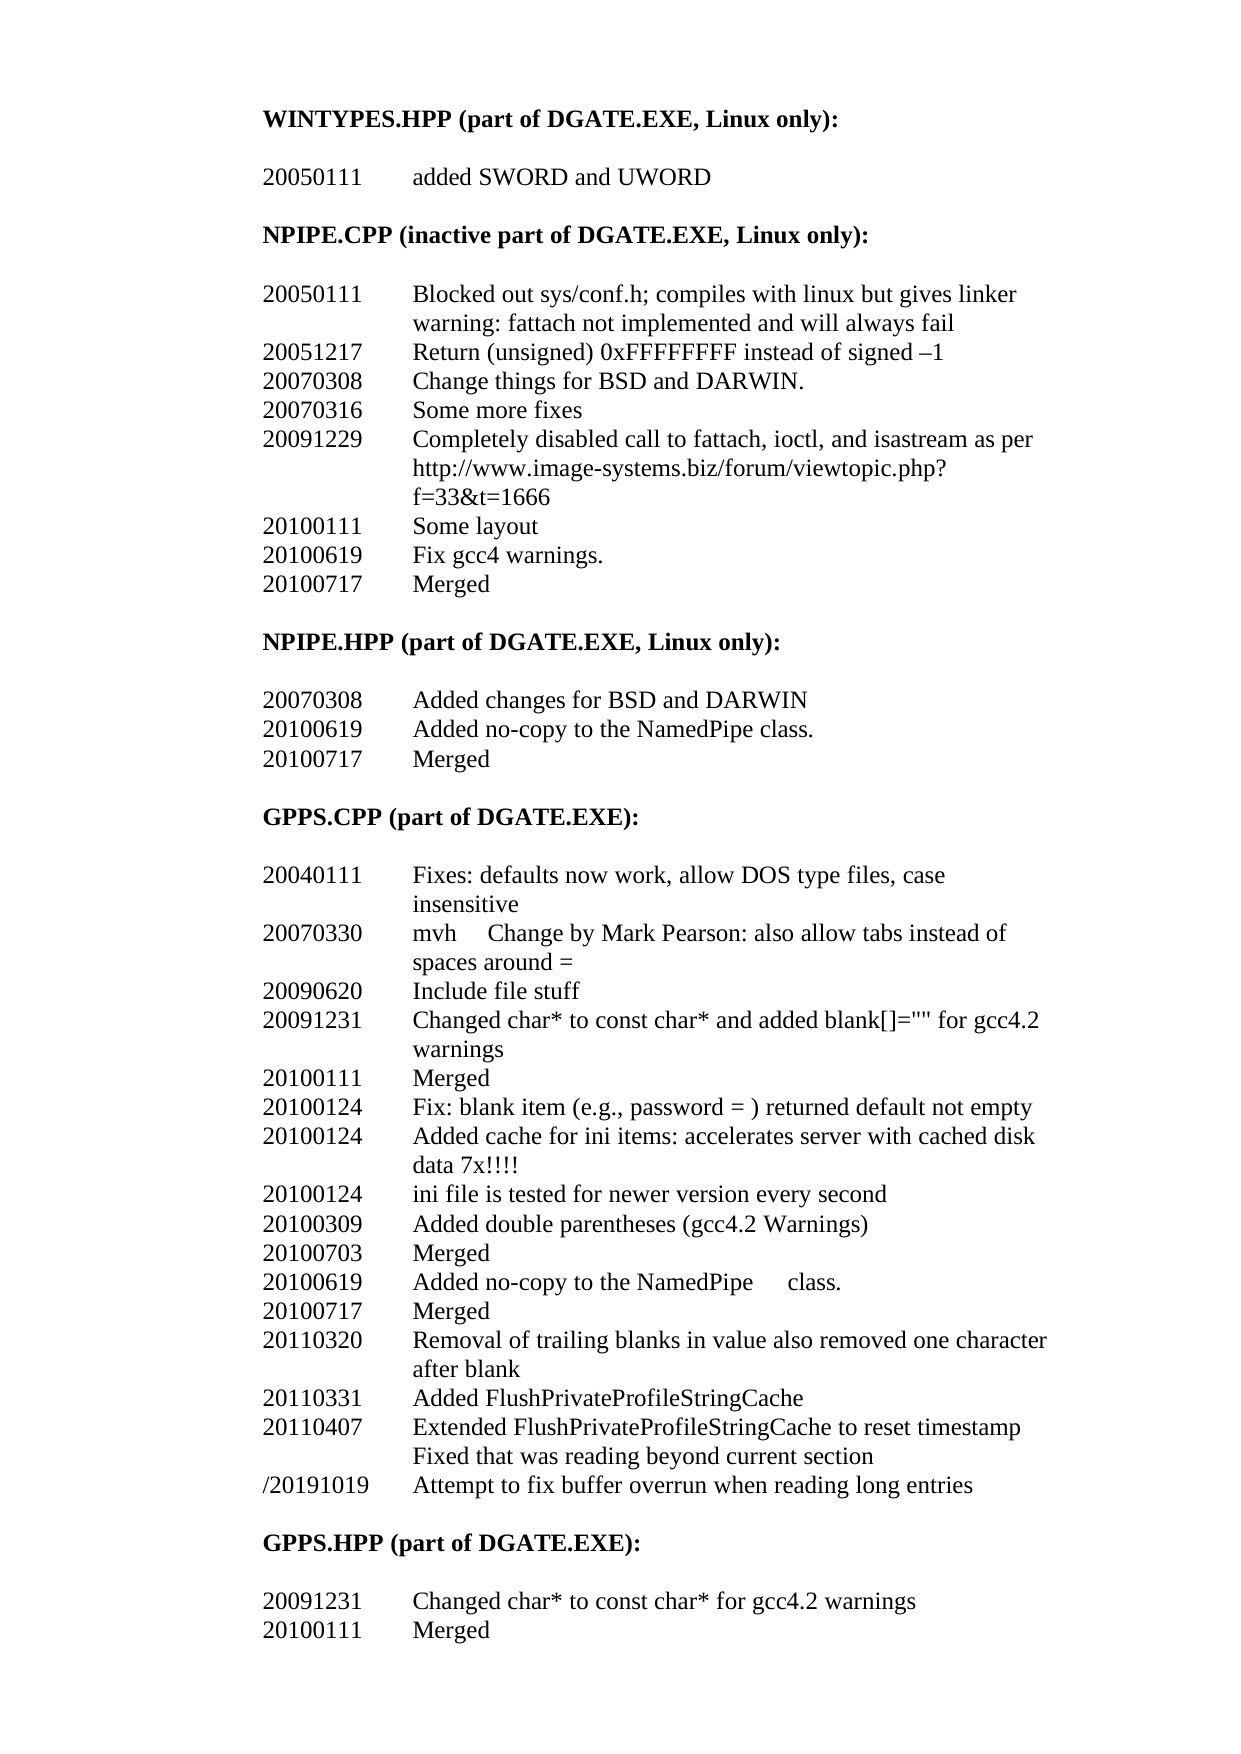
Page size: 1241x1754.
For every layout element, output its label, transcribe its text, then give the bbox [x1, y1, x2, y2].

text 20070316 Some more fixes [262, 395, 1053, 424]
text 20100619 Fix gcc4 warnings. [262, 540, 1053, 569]
text 20040111 Fixes: defaults now work, allow DOS type files, case insensitive [262, 860, 1053, 918]
text 20090620 Include file stuff [262, 976, 1053, 1005]
text 20100619 Added no-copy to the NamedPipe class. [262, 1267, 1053, 1296]
text 20100309 Added double parentheses (gcc4.2 Warnings) [262, 1208, 1053, 1237]
text 20100111 Some layout [262, 511, 1053, 540]
text Fixed that was reading beyond current section [262, 1441, 1053, 1470]
text 20100717 Merged [262, 743, 1053, 772]
text 20110407 Extended FlushPrivateProfileStringCache to reset timestamp [262, 1412, 1053, 1441]
text 20091231 Changed char* to const char* and added blank[]="" for gcc4.2 warnings [262, 1005, 1053, 1063]
text NPIPE.CPP (inactive part of DGATE.EXE, Linux only): [262, 220, 1053, 249]
text 20050111 added SWORD and UWORD [187, 162, 1053, 191]
text 20091231 Changed char* to const char* for gcc4.2 warnings [262, 1586, 1053, 1615]
text 20051217 Return (unsigned) 0xFFFFFFFF instead of signed –1 [262, 337, 1053, 366]
text 20100124 Added cache for ini items: accelerates server with cached disk data 7x!!!! [262, 1121, 1053, 1179]
text 20100124 ini file is tested for newer version every second [262, 1179, 1053, 1208]
text 20100717 Merged [262, 1296, 1053, 1325]
text 20100717 Merged [262, 569, 1053, 598]
text 20110331 Added FlushPrivateProfileStringCache [262, 1383, 1053, 1412]
text NPIPE.HPP (part of DGATE.EXE, Linux only): [262, 627, 1053, 656]
text 20070330 mvh Change by Mark Pearson: also allow tabs instead of spaces around = [262, 918, 1053, 976]
text 20100703 Merged [262, 1237, 1053, 1267]
text 20091229 Completely disabled call to fattach, ioctl, and isastream as per [262, 424, 1053, 453]
text 20100111 Merged [262, 1615, 1053, 1644]
text 20100111 Merged [262, 1063, 1053, 1092]
text 20100619 Added no-copy to the NamedPipe class. [262, 714, 1053, 743]
text 20050111 Blocked out sys/conf.h; compiles with linux but gives linker warning: fattach not implemented and will always fail [187, 278, 1053, 337]
text http://www.image-systems.biz/forum/viewtopic.php? f=33&t=1666 [262, 453, 1053, 511]
text GPPS.CPP (part of DGATE.EXE): [262, 802, 1053, 831]
text GPPS.HPP (part of DGATE.EXE): [262, 1528, 1053, 1557]
text 20110320 Removal of trailing blanks in value also removed one character after blank [262, 1325, 1053, 1383]
text 20070308 Added changes for BSD and DARWIN [262, 685, 1053, 714]
text 20070308 Change things for BSD and DARWIN. [262, 366, 1053, 395]
text WINTYPES.HPP (part of DGATE.EXE, Linux only): [262, 104, 1053, 133]
text /20191019 Attempt to fix buffer overrun when reading long entries [262, 1470, 1053, 1499]
text 20100124 Fix: blank item (e.g., password = ) returned default not empty [262, 1092, 1053, 1121]
